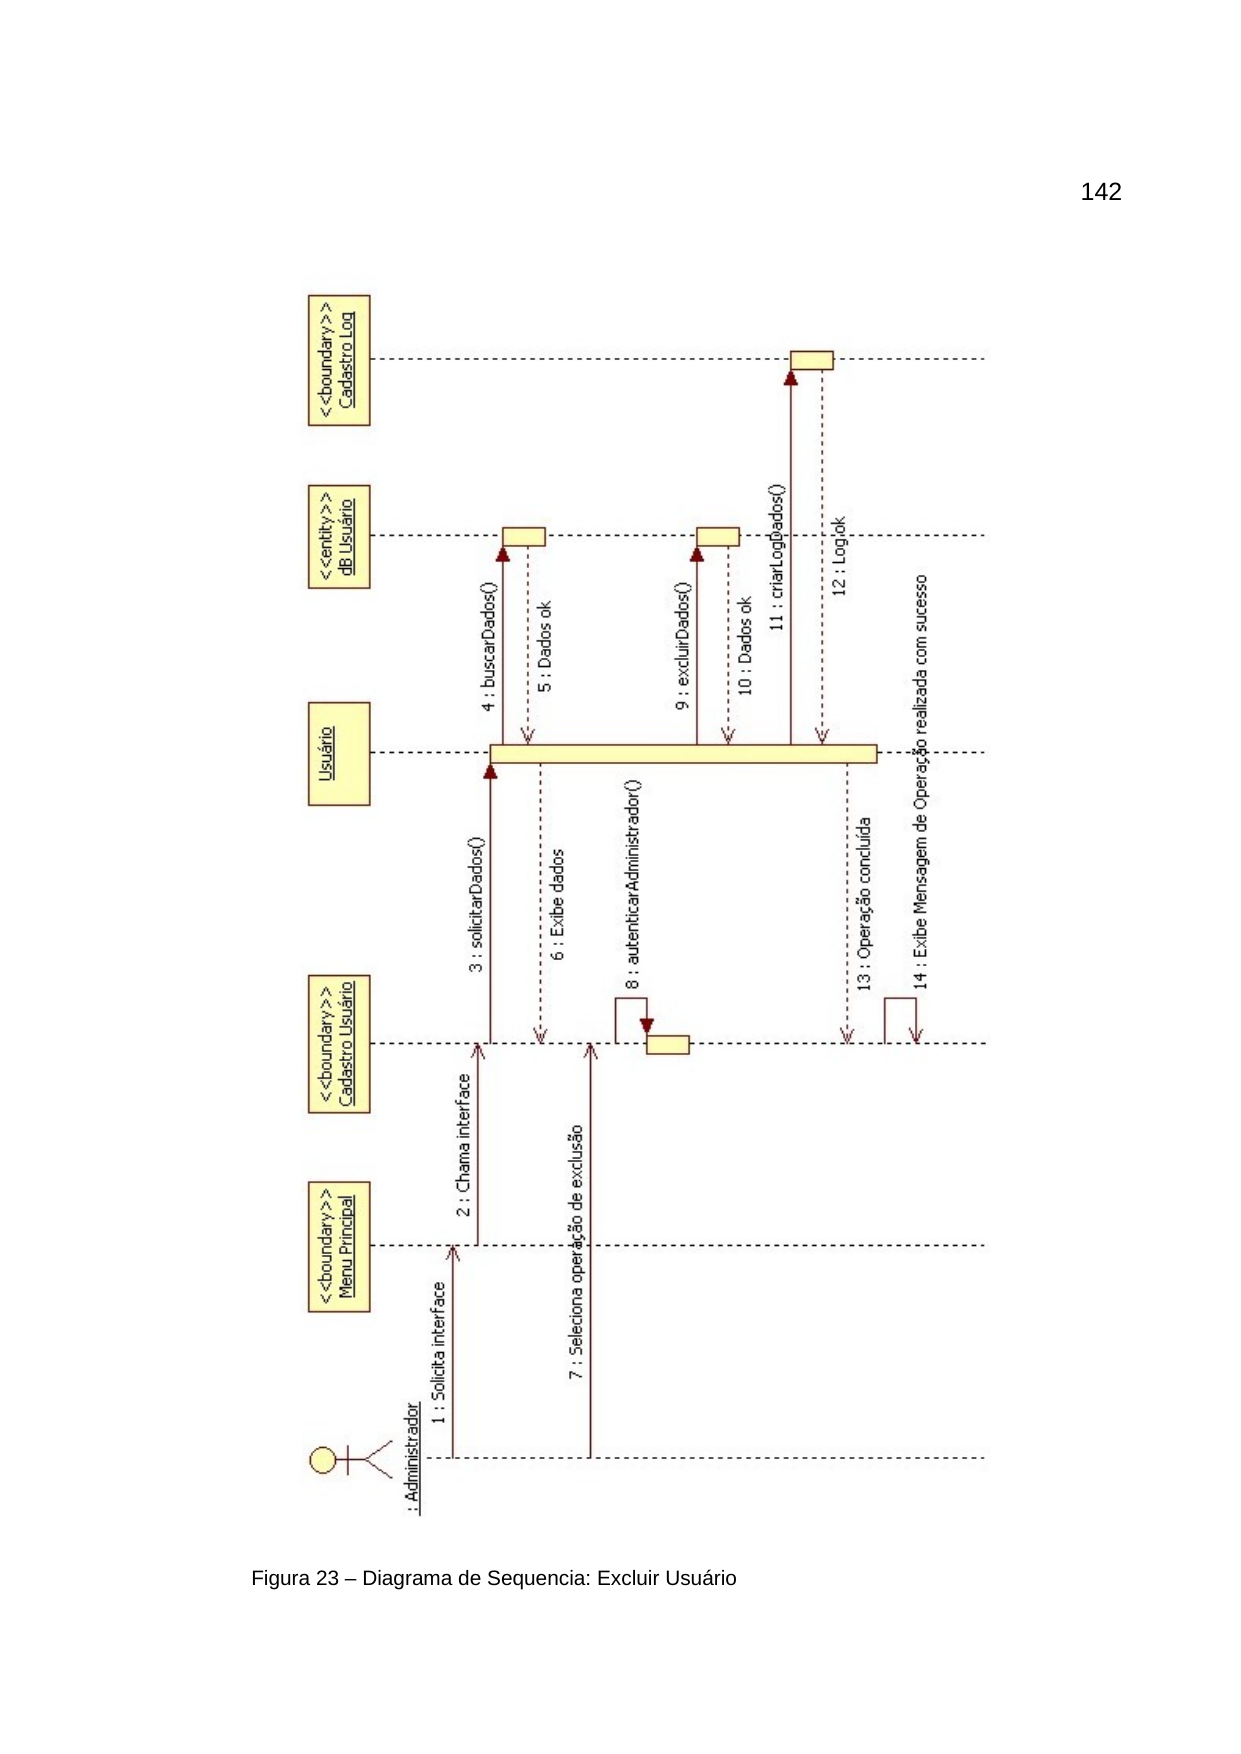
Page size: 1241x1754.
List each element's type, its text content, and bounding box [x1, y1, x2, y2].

text Figura 23 – Diagrama de Sequencia: Excluir Usuário [177, 1554, 1122, 1589]
picture [277, 265, 1022, 1554]
